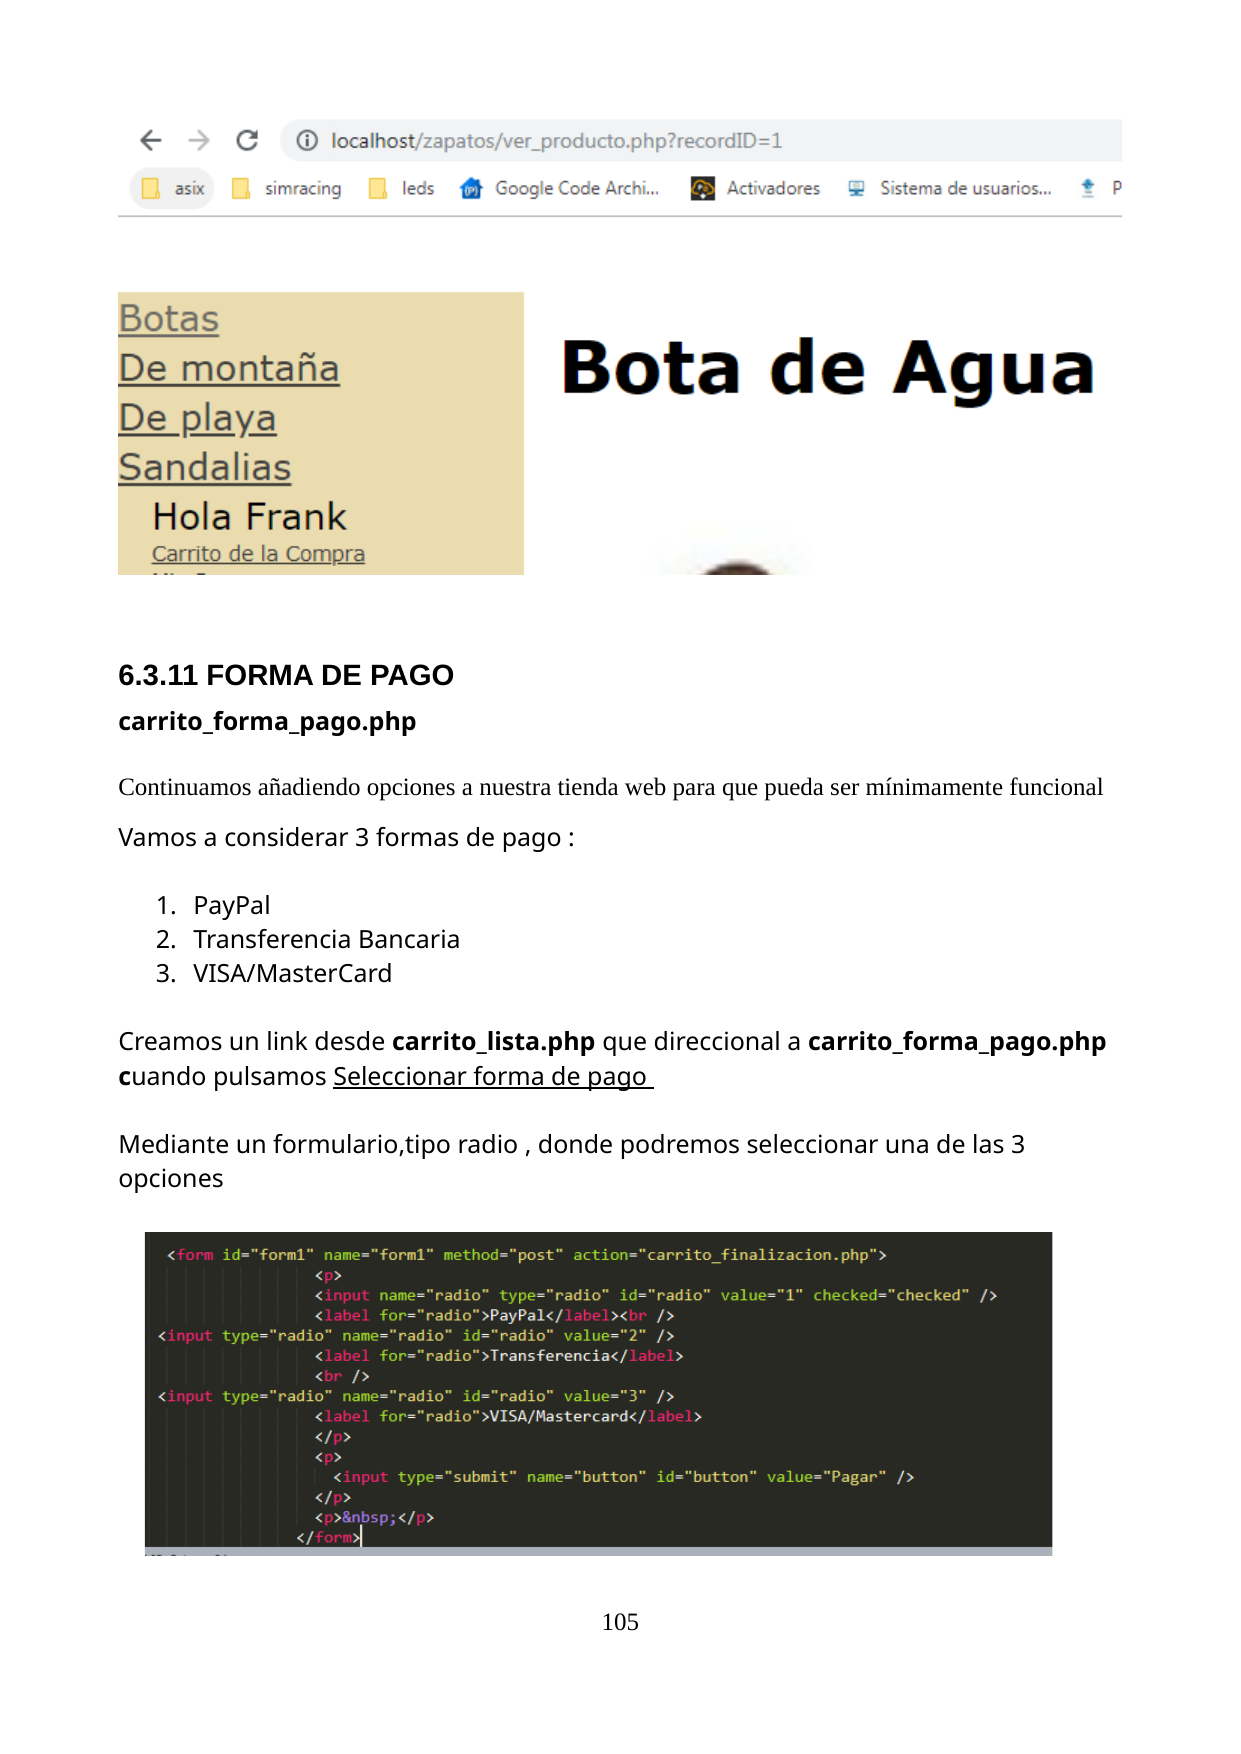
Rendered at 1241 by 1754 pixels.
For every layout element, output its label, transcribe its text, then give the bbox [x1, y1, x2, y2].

picture [144, 1232, 1053, 1556]
text Continuamos añadiendo opciones a nuestra tienda web para que pueda ser mínimamente funcional [118, 772, 1122, 801]
text carrito_forma_pago.php [118, 704, 1122, 738]
list Transferencia Bancaria [156, 922, 1122, 956]
list VISA/MasterCard [156, 956, 1122, 990]
picture [118, 118, 1123, 575]
list PayPal [156, 888, 1122, 922]
text Vamos a considerar 3 formas de pago : [118, 820, 1122, 854]
subtitle 6.3.11 FORMA DE PAGO [118, 658, 1122, 691]
text Creamos un link desde carrito_lista.php que direccional a carrito_forma_pago.php cuando pulsamos Seleccionar forma de pago [118, 1024, 1122, 1092]
text Mediante un formulario,tipo radio , donde podremos seleccionar una de las 3 opciones [118, 1126, 1122, 1194]
